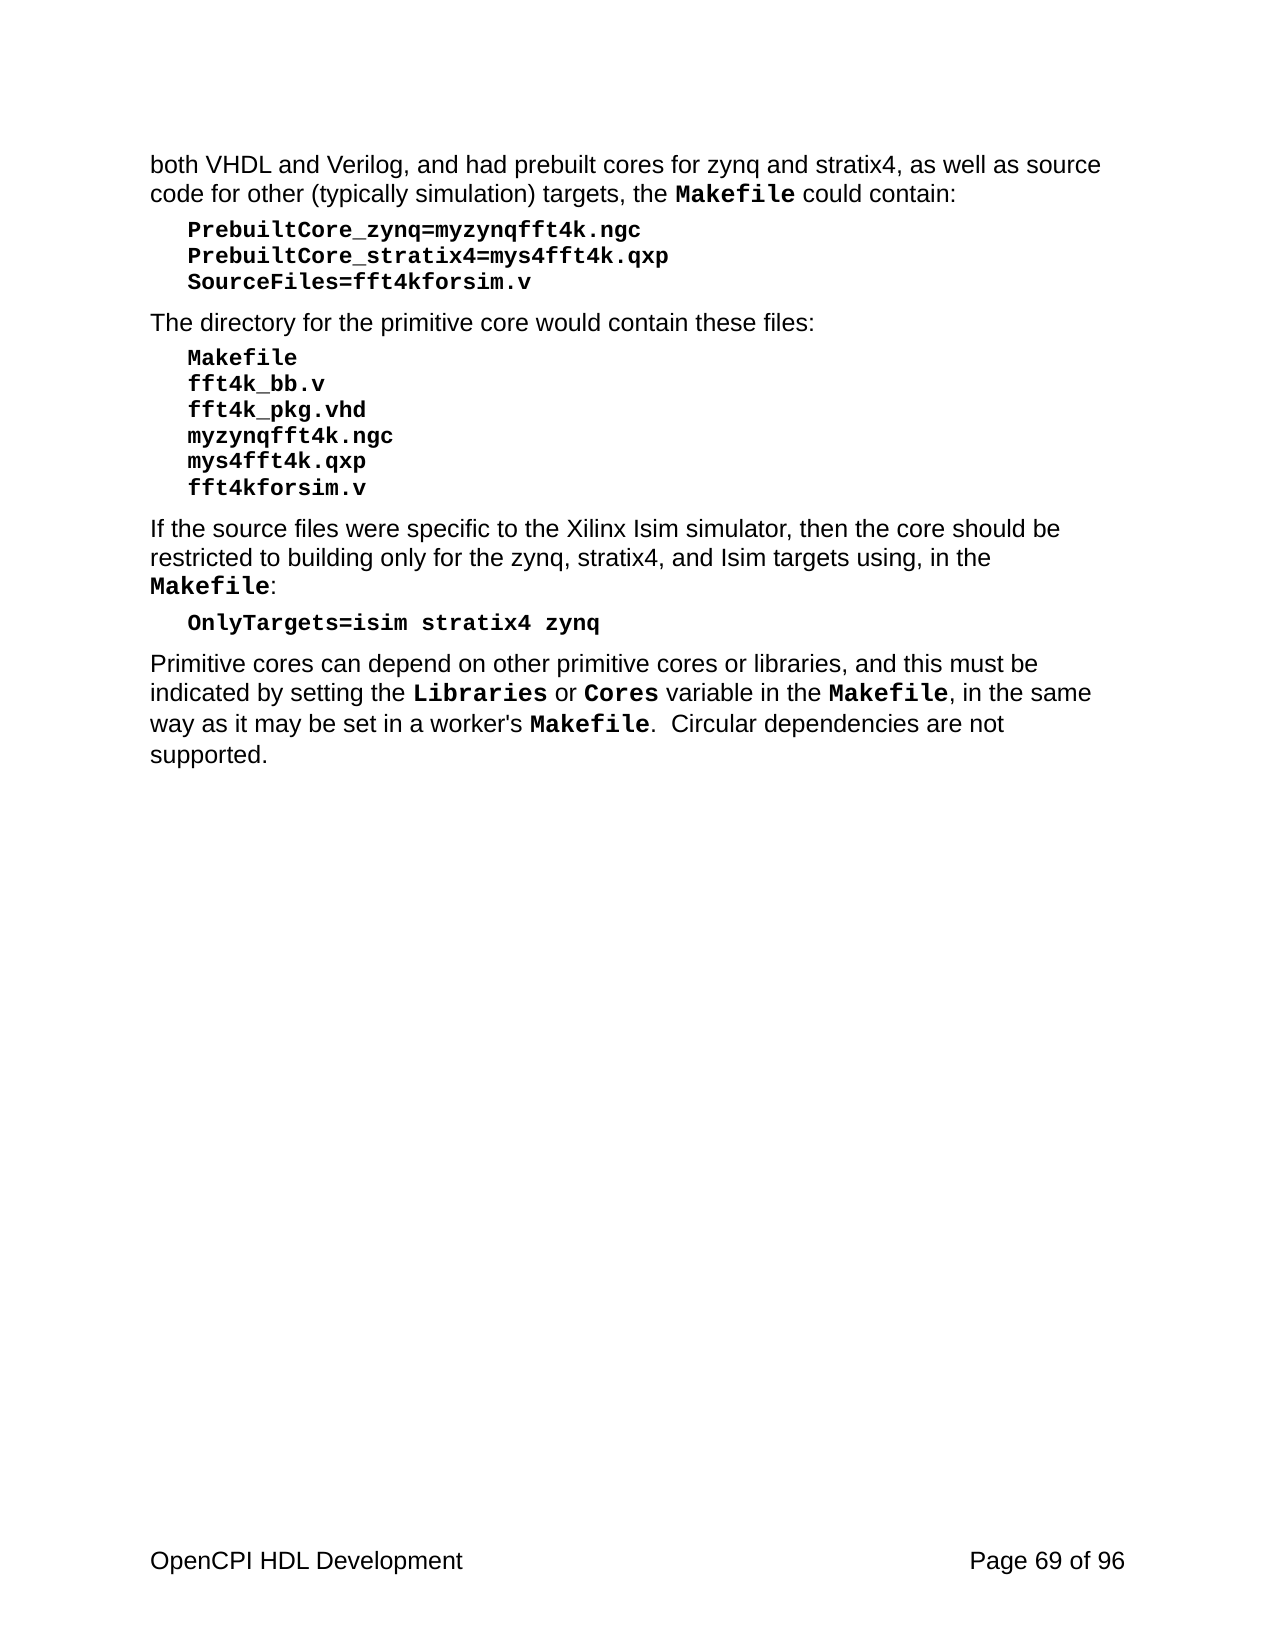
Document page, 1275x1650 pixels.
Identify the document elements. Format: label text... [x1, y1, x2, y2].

text OnlyTargets=isim stratix4 zynq [187, 611, 1125, 637]
text both VHDL and Verilog, and had prebuilt cores for zynq and stratix4, as well as source code for other (typically simulation) targets, the Makefile could contain: [150, 150, 1125, 210]
text If the source files were specific to the Xilinx Isim simulator, then the core should be restricted to building only for the zynq, stratix4, and Isim targets using, in the Makefile: [150, 514, 1125, 602]
text The directory for the primitive core would contain these files: [150, 308, 1125, 337]
text Primitive cores can depend on other primitive cores or libraries, and this must be indicated by setting the Libraries or Cores variable in the Makefile, in the same way as it may be set in a worker's Makefile. Circular dependencies are not supported. [150, 649, 1125, 768]
text PrebuiltCore_zynq=myzynqfft4k.ngc PrebuiltCore_stratix4=mys4fft4k.qxp SourceFiles=fft4kforsim.v [187, 219, 1125, 296]
text Makefile fft4k_bb.v fft4k_pkg.vhd myzynqfft4k.ngc mys4fft4k.qxp fft4kforsim.v [187, 346, 1125, 502]
